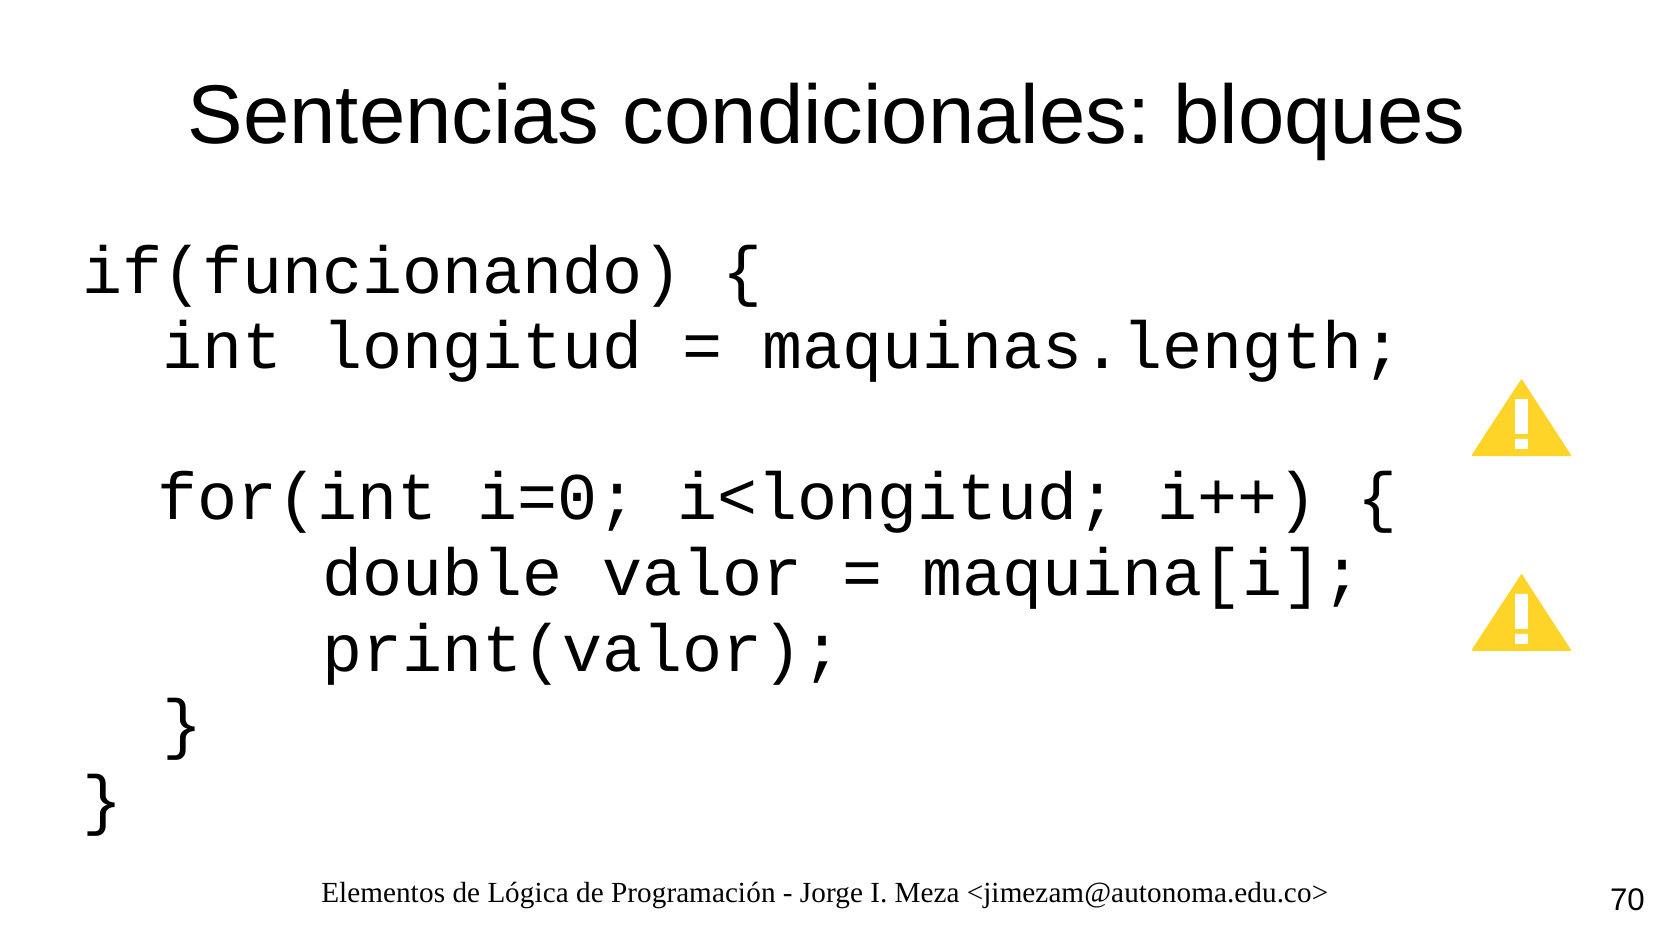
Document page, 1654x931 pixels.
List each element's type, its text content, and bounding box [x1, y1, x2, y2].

text_box [1472, 380, 1571, 456]
title Sentencias condicionales: bloques [82, 37, 1571, 193]
subtitle if(funcionando) { int longitud = maquinas.length; for(int i=0; i<longitud; i++) { double valor = maquina[i]; print(valor); } } [82, 217, 1571, 863]
text_box [1472, 575, 1571, 651]
